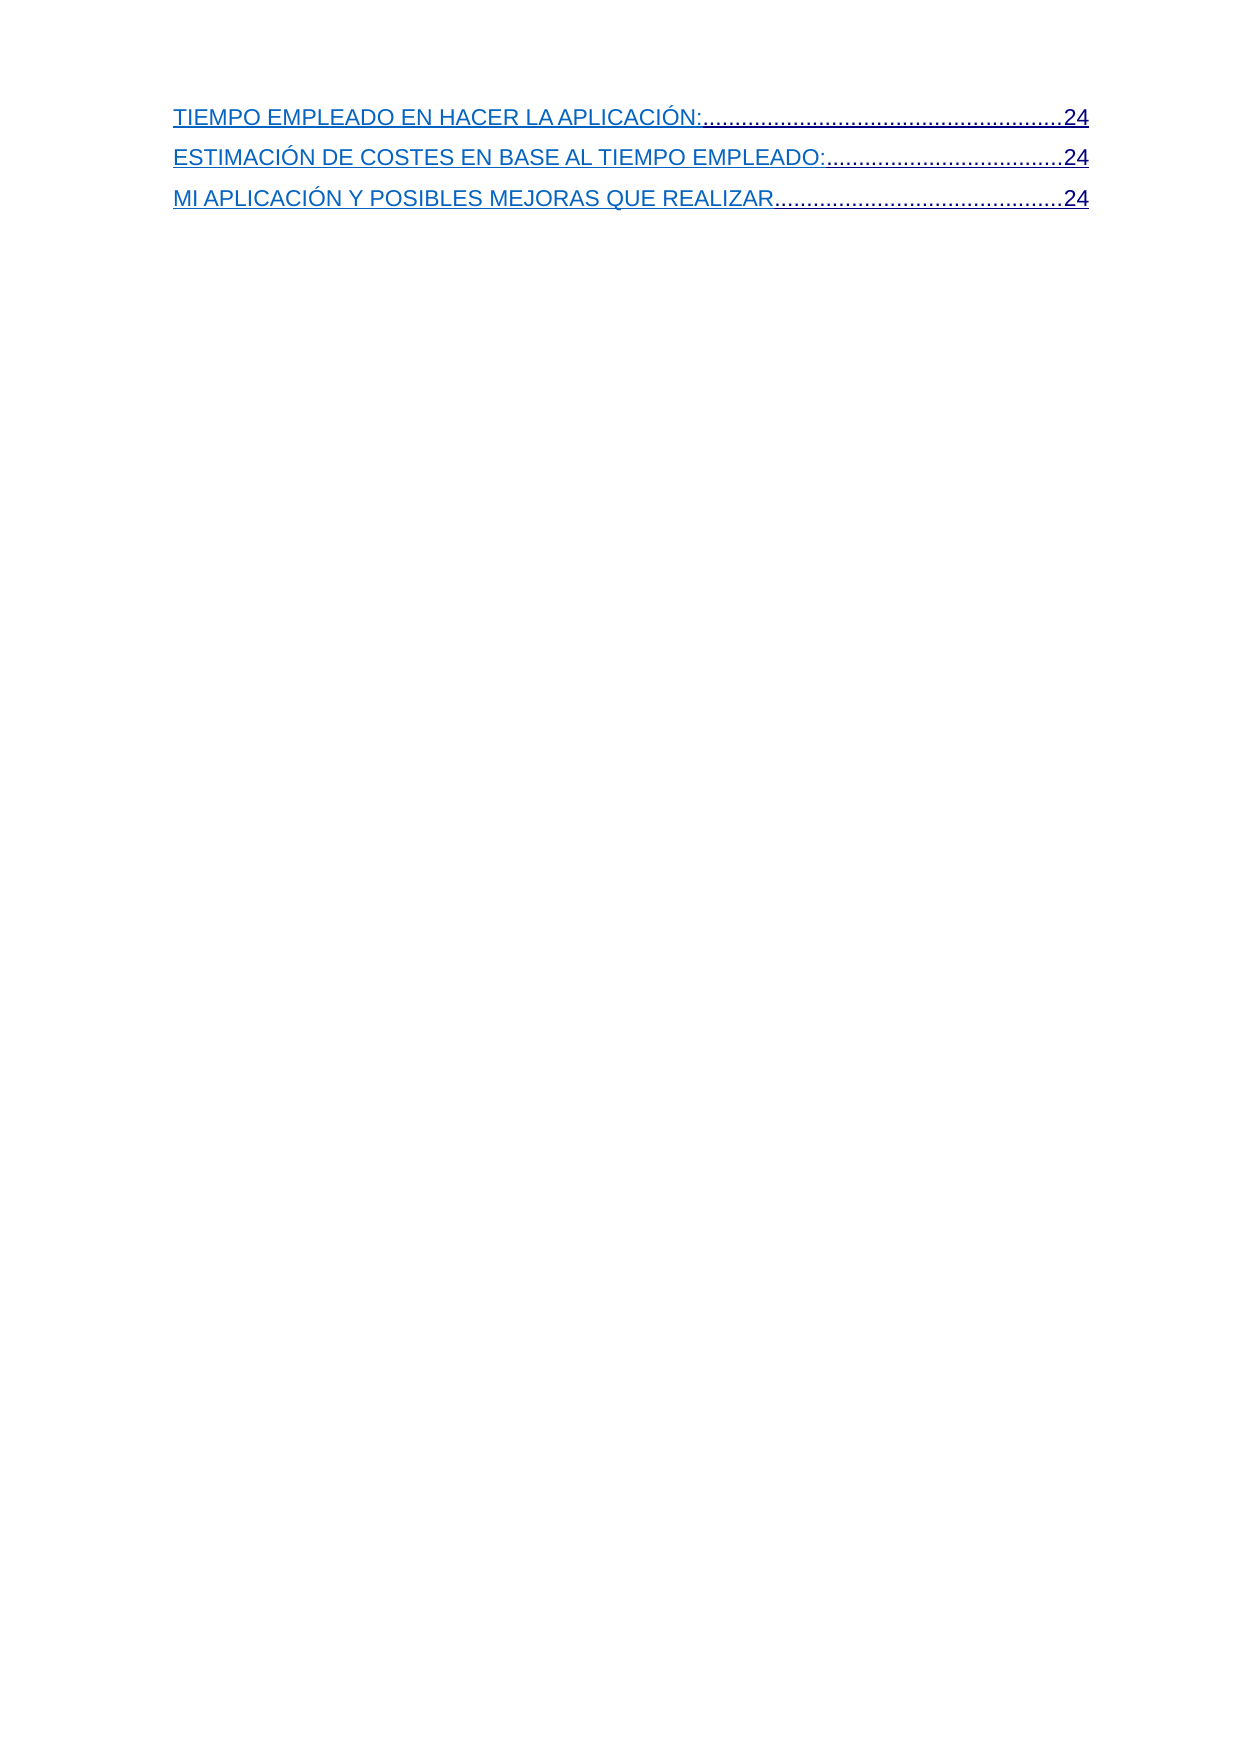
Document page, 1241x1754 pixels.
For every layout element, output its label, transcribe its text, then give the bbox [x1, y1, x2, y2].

text ESTIMACIÓN DE COSTES EN BASE AL TIEMPO EMPLEADO: 24 [173, 144, 1090, 170]
text TIEMPO EMPLEADO EN HACER LA APLICACIÓN: 24 [173, 103, 1090, 130]
text MI APLICACIÓN Y POSIBLES MEJORAS QUE REALIZAR 24 [173, 185, 1090, 211]
